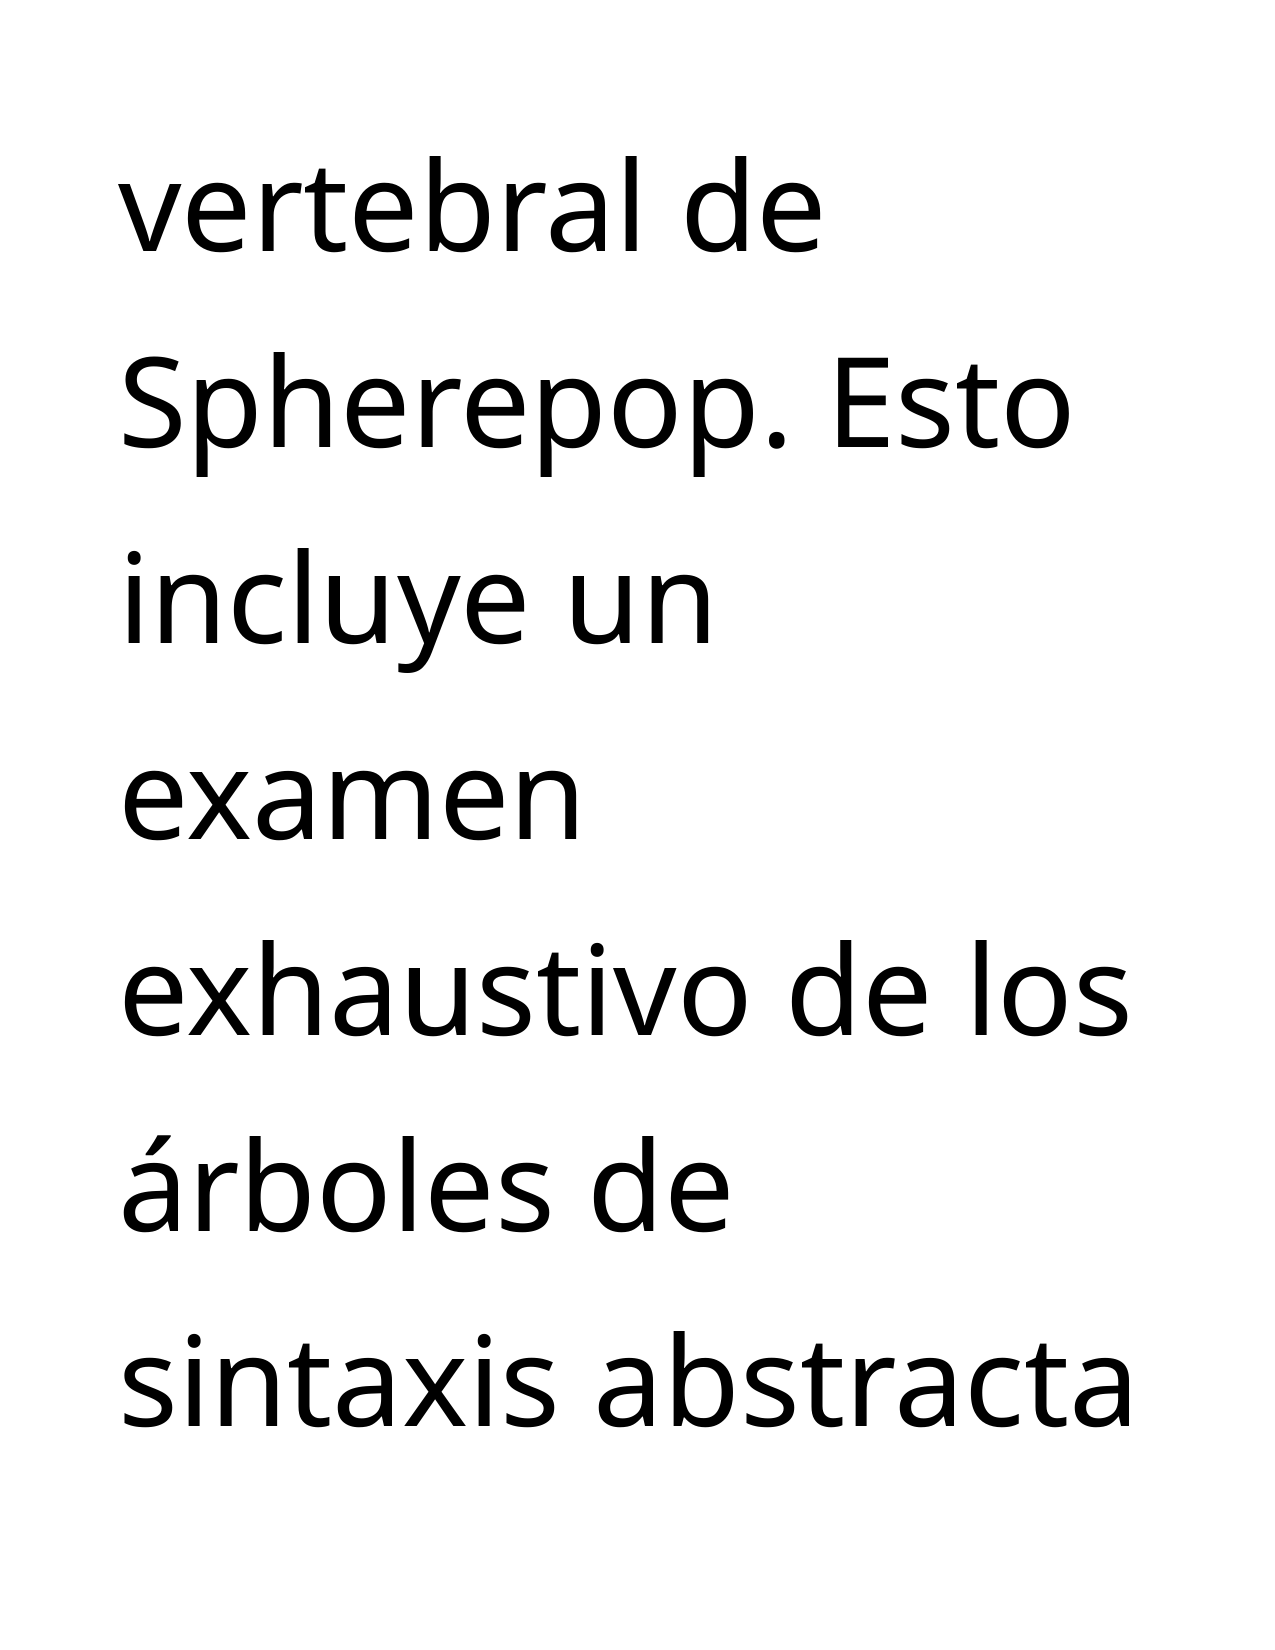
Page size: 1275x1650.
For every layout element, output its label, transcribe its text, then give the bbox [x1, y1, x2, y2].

text vertebral de Spherepop. Esto incluye un examen exhaustivo de los árboles de sintaxis abstracta [118, 118, 1157, 1463]
